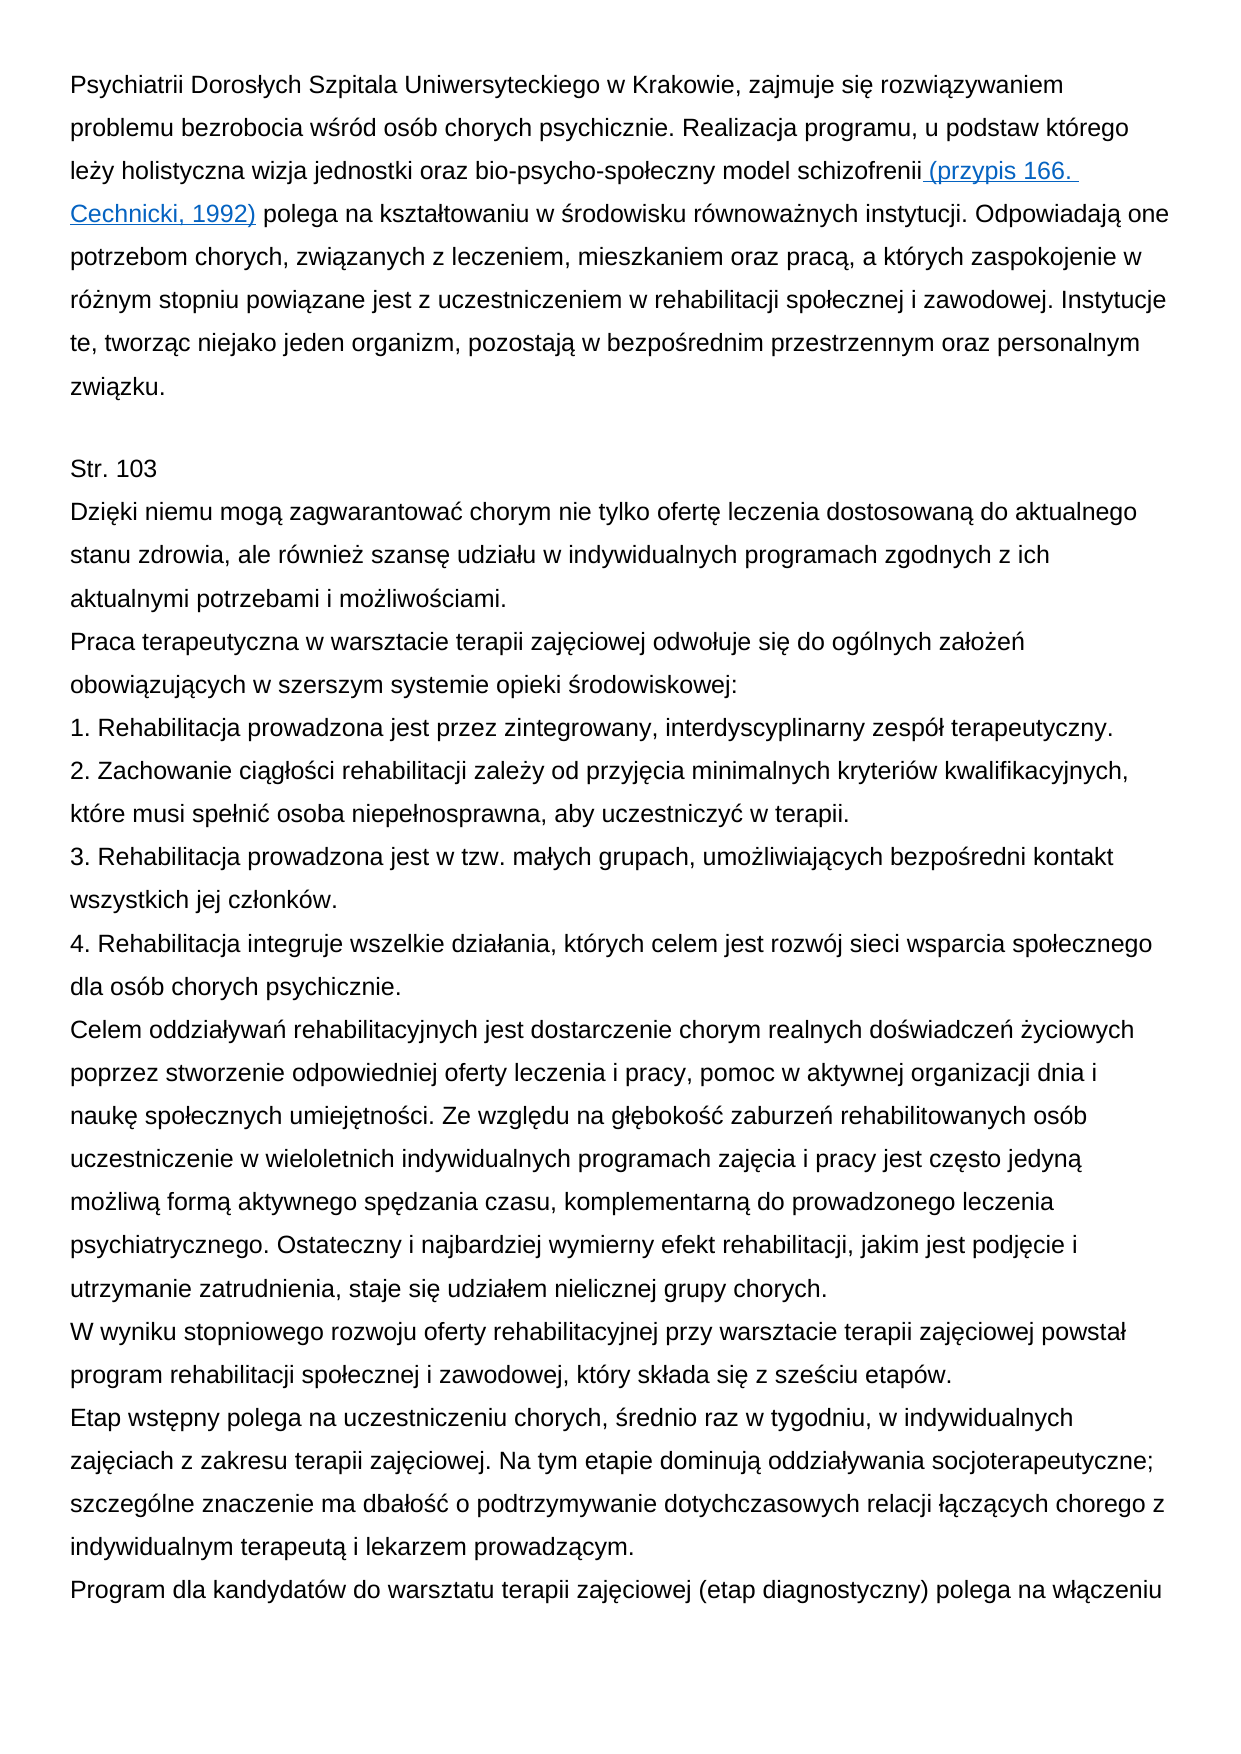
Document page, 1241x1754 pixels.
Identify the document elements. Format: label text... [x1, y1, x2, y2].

text W wyniku stopniowego rozwoju oferty rehabilitacyjnej przy warsztacie terapii zajęciowej powstał program rehabilitacji społecznej i zawodowej, który składa się z sześciu etapów. [70, 1317, 1171, 1388]
text 3. Rehabilitacja prowadzona jest w tzw. małych grupach, umożliwiających bezpośredni kontakt wszystkich jej członków. [70, 842, 1171, 914]
text Str. 103 [70, 454, 1171, 483]
text Program dla kandydatów do warsztatu terapii zajęciowej (etap diagnostyczny) polega na włączeniu [70, 1575, 1171, 1604]
text 1. Rehabilitacja prowadzona jest przez zintegrowany, interdyscyplinarny zespół terapeutyczny. [70, 713, 1171, 742]
text 2. Zachowanie ciągłości rehabilitacji zależy od przyjęcia minimalnych kryteriów kwalifikacyjnych, które musi spełnić osoba niepełnosprawna, aby uczestniczyć w terapii. [70, 756, 1171, 828]
text 4. Rehabilitacja integruje wszelkie działania, których celem jest rozwój sieci wsparcia społecznego dla osób chorych psychicznie. [70, 928, 1171, 1000]
text Psychiatrii Dorosłych Szpitala Uniwersyteckiego w Krakowie, zajmuje się rozwiązywaniem problemu bezrobocia wśród osób chorych psychicznie. Realizacja programu, u podstaw którego leży holistyczna wizja jednostki oraz bio-psycho-społeczny model schizofrenii (przypis 166. Cechnicki, 1992) polega na kształtowaniu w środowisku równoważnych instytucji. Odpowiadają one potrzebom chorych, związanych z leczeniem, mieszkaniem oraz pracą, a których zaspokojenie w różnym stopniu powiązane jest z uczestniczeniem w rehabilitacji społecznej i zawodowej. Instytucje te, tworząc niejako jeden organizm, pozostają w bezpośrednim przestrzennym oraz personalnym związku. [70, 70, 1171, 400]
text Etap wstępny polega na uczestniczeniu chorych, średnio raz w tygodniu, w indywidualnych zajęciach z zakresu terapii zajęciowej. Na tym etapie dominują oddziaływania socjoterapeutyczne; szczególne znaczenie ma dbałość o podtrzymywanie dotychczasowych relacji łączących chorego z indywidualnym terapeutą i lekarzem prowadzącym. [70, 1403, 1171, 1561]
text Dzięki niemu mogą zagwarantować chorym nie tylko ofertę leczenia dostosowaną do aktualnego stanu zdrowia, ale również szansę udziału w indywidualnych programach zgodnych z ich aktualnymi potrzebami i możliwościami. [70, 497, 1171, 612]
text Praca terapeutyczna w warsztacie terapii zajęciowej odwołuje się do ogólnych założeń obowiązujących w szerszym systemie opieki środowiskowej: [70, 627, 1171, 698]
text Celem oddziaływań rehabilitacyjnych jest dostarczenie chorym realnych doświadczeń życiowych poprzez stworzenie odpowiedniej oferty leczenia i pracy, pomoc w aktywnej organizacji dnia i naukę społecznych umiejętności. Ze względu na głębokość zaburzeń rehabilitowanych osób uczestniczenie w wieloletnich indywidualnych programach zajęcia i pracy jest często jedyną możliwą formą aktywnego spędzania czasu, komplementarną do prowadzonego leczenia psychiatrycznego. Ostateczny i najbardziej wymierny efekt rehabilitacji, jakim jest podjęcie i utrzymanie zatrudnienia, staje się udziałem nielicznej grupy chorych. [70, 1015, 1171, 1302]
